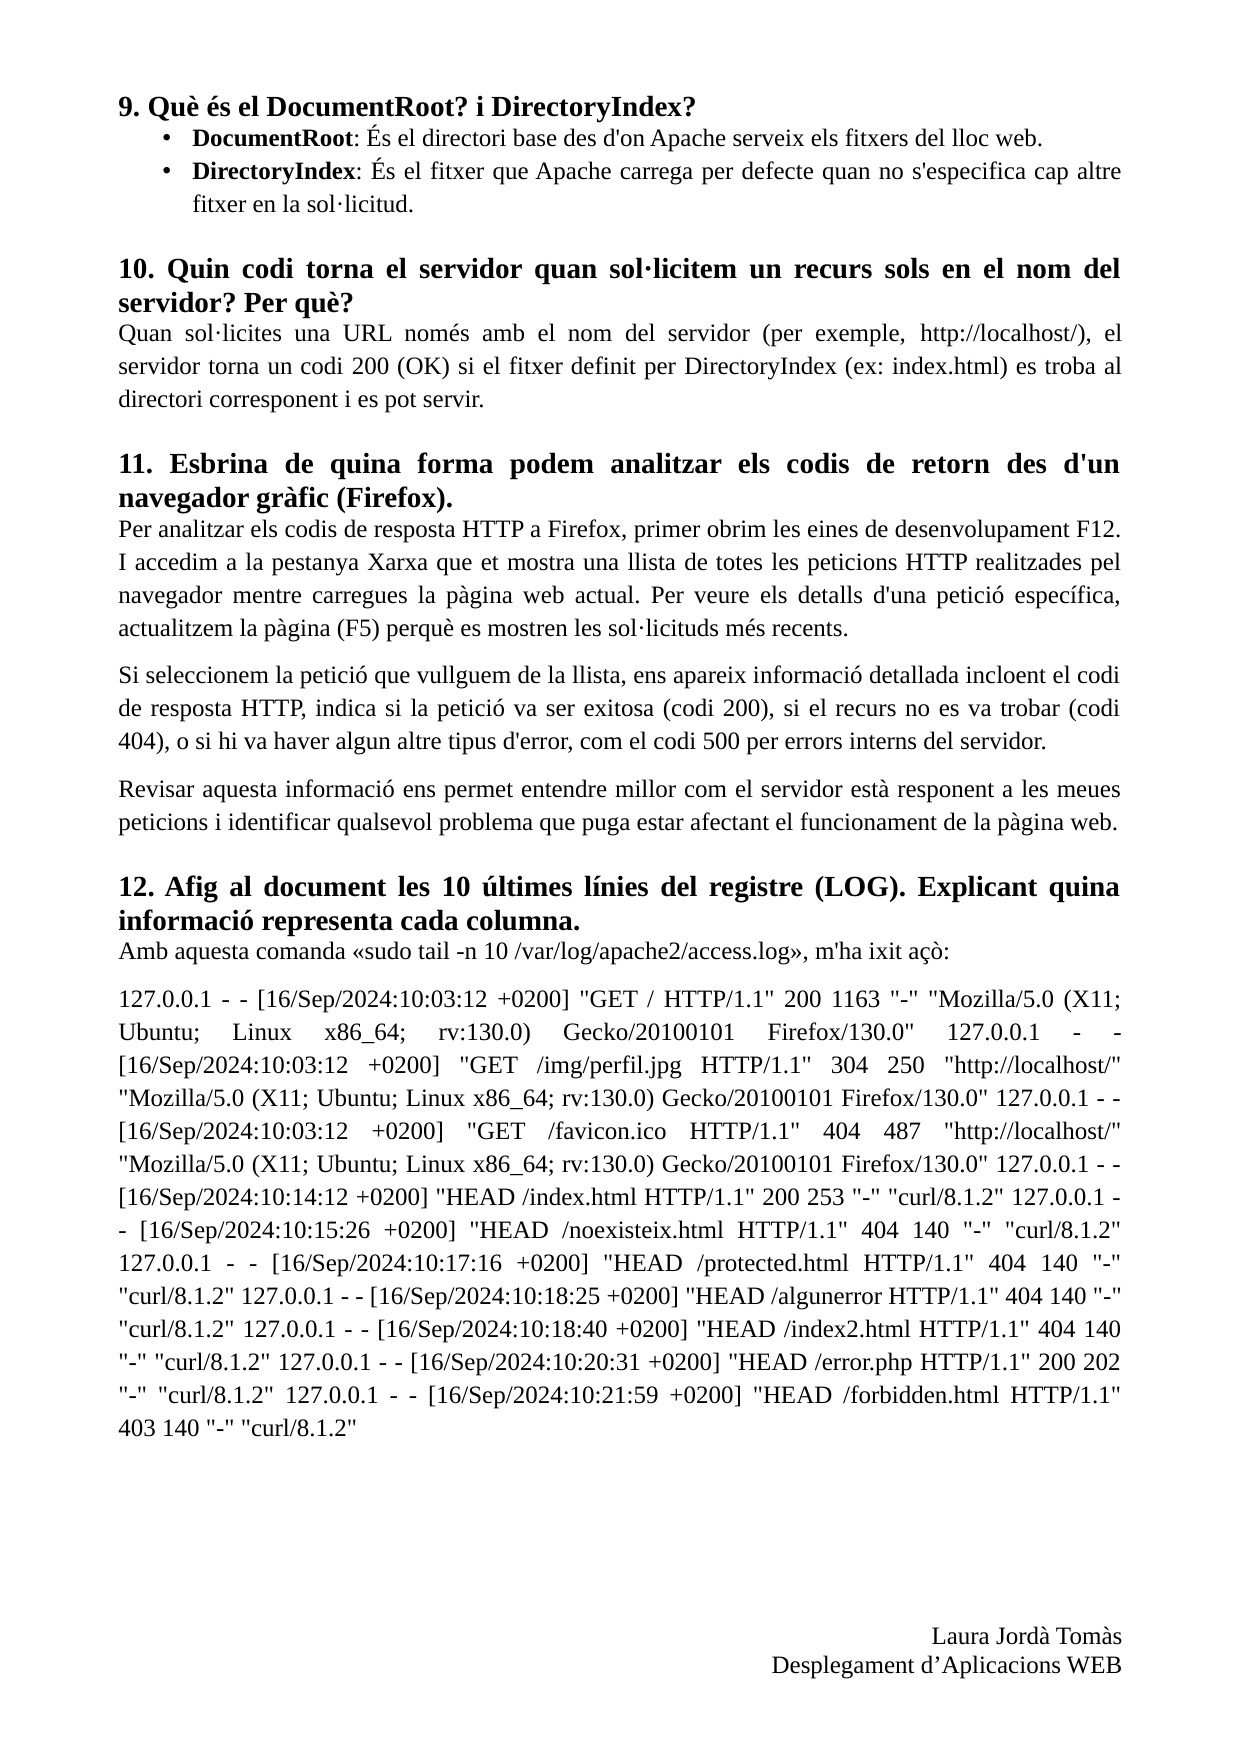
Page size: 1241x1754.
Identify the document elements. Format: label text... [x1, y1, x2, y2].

text Amb aquesta comanda «sudo tail -n 10 /var/log/apache2/access.log», m'ha ixit açò: [118, 936, 1122, 965]
subtitle 10. Quin codi torna el servidor quan sol·licitem un recurs sols en el nom del servidor? Per què? [118, 251, 1122, 318]
subtitle 9. Què és el DocumentRoot? i DirectoryIndex? [118, 89, 1122, 123]
text Quan sol·licites una URL només amb el nom del servidor (per exemple, http://localhost/), el servidor torna un codi 200 (OK) si el fitxer definit per DirectoryIndex (ex: index.html) es troba al directori corresponent i es pot servir. [118, 318, 1122, 413]
subtitle 12. Afig al document les 10 últimes línies del registre (LOG). Explicant quina informació representa cada columna. [118, 869, 1122, 936]
text 127.0.0.1 - - [16/Sep/2024:10:03:12 +0200] "GET / HTTP/1.1" 200 1163 "-" "Mozilla/5.0 (X11; Ubuntu; Linux x86_64; rv:130.0) Gecko/20100101 Firefox/130.0" 127.0.0.1 - - [16/Sep/2024:10:03:12 +0200] "GET /img/perfil.jpg HTTP/1.1" 304 250 "http://localhost/" "Mozilla/5.0 (X11; Ubuntu; Linux x86_64; rv:130.0) Gecko/20100101 Firefox/130.0" 127.0.0.1 - - [16/Sep/2024:10:03:12 +0200] "GET /favicon.ico HTTP/1.1" 404 487 "http://localhost/" "Mozilla/5.0 (X11; Ubuntu; Linux x86_64; rv:130.0) Gecko/20100101 Firefox/130.0" 127.0.0.1 - - [16/Sep/2024:10:14:12 +0200] "HEAD /index.html HTTP/1.1" 200 253 "-" "curl/8.1.2" 127.0.0.1 - - [16/Sep/2024:10:15:26 +0200] "HEAD /noexisteix.html HTTP/1.1" 404 140 "-" "curl/8.1.2" 127.0.0.1 - - [16/Sep/2024:10:17:16 +0200] "HEAD /protected.html HTTP/1.1" 404 140 "-" "curl/8.1.2" 127.0.0.1 - - [16/Sep/2024:10:18:25 +0200] "HEAD /algunerror HTTP/1.1" 404 140 "-" "curl/8.1.2" 127.0.0.1 - - [16/Sep/2024:10:18:40 +0200] "HEAD /index2.html HTTP/1.1" 404 140 "-" "curl/8.1.2" 127.0.0.1 - - [16/Sep/2024:10:20:31 +0200] "HEAD /error.php HTTP/1.1" 200 202 "-" "curl/8.1.2" 127.0.0.1 - - [16/Sep/2024:10:21:59 +0200] "HEAD /forbidden.html HTTP/1.1" 403 140 "-" "curl/8.1.2" [118, 984, 1122, 1442]
subtitle 11. Esbrina de quina forma podem analitzar els codis de retorn des d'un navegador gràfic (Firefox). [118, 447, 1122, 514]
text Si seleccionem la petició que vullguem de la llista, ens apareix informació detallada incloent el codi de resposta HTTP, indica si la petició va ser exitosa (codi 200), si el recurs no es va trobar (codi 404), o si hi va haver algun altre tipus d'error, com el codi 500 per errors interns del servidor. [118, 660, 1122, 755]
text Revisar aquesta informació ens permet entendre millor com el servidor està responent a les meues peticions i identificar qualsevol problema que puga estar afectant el funcionament de la pàgina web. [118, 774, 1122, 836]
list DirectoryIndex: És el fitxer que Apache carrega per defecte quan no s'especifica cap altre fitxer en la sol·licitud. [162, 156, 1122, 218]
text Per analitzar els codis de resposta HTTP a Firefox, primer obrim les eines de desenvolupament F12. I accedim a la pestanya Xarxa que et mostra una llista de totes les peticions HTTP realitzades pel navegador mentre carregues la pàgina web actual. Per veure els detalls d'una petició específica, actualitzem la pàgina (F5) perquè es mostren les sol·licituds més recents. [118, 514, 1122, 642]
list DocumentRoot: És el directori base des d'on Apache serveix els fitxers del lloc web. [162, 123, 1122, 152]
